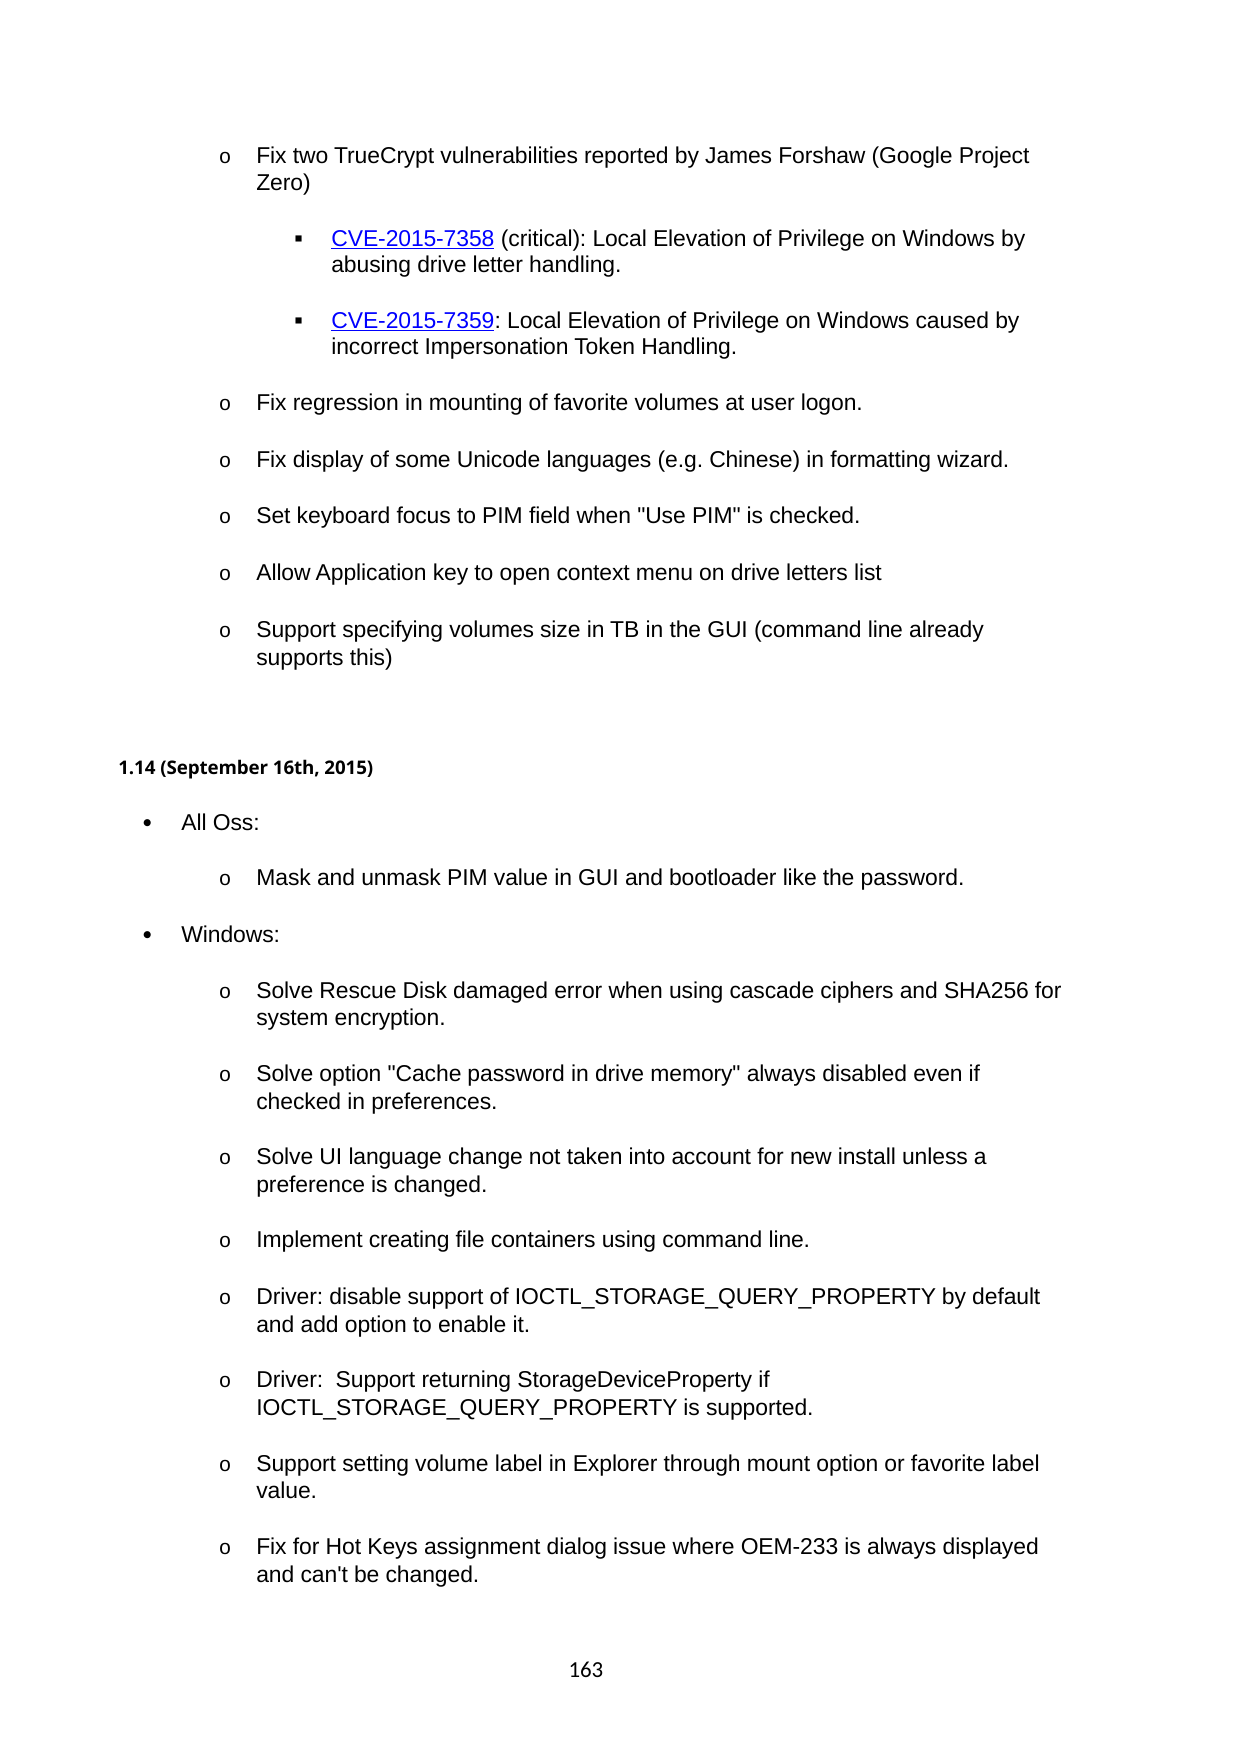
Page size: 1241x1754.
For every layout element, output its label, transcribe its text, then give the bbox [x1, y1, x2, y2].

list Solve option "Cache password in drive memory" always disabled even if checked in preferences. [219, 1060, 1065, 1114]
list Fix display of some Unicode languages (e.g. Chinese) in formatting wizard. [219, 446, 1065, 473]
list Solve Rescue Disk damaged error when using cascade ciphers and SHA256 for system encryption. [219, 977, 1065, 1031]
list Support specifying volumes size in TB in the GUI (command line already supports this) [219, 616, 1065, 670]
list CVE-2015-7359: Local Elevation of Privilege on Windows caused by incorrect Impersonation Token Handling. [294, 307, 1065, 359]
list Support setting volume label in Explorer through mount option or favorite label value. [219, 1450, 1065, 1504]
list Fix regression in mounting of favorite volumes at user logon. [219, 389, 1065, 416]
list Implement creating file containers using command line. [219, 1226, 1065, 1254]
list Solve UI language change not taken into account for new install unless a preference is changed. [219, 1143, 1065, 1197]
list CVE-2015-7358 (critical): Local Elevation of Privilege on Windows by abusing drive letter handling. [294, 225, 1065, 278]
list Windows: [144, 921, 1065, 947]
list Mask and unmask PIM value in GUI and bootloader like the password. [219, 864, 1065, 892]
list Driver: Support returning StorageDeviceProperty if IOCTL_STORAGE_QUERY_PROPERTY is supported. [219, 1366, 1065, 1421]
list Set keyboard focus to PIM field when "Use PIM" is checked. [219, 502, 1065, 530]
text 1.14 (September 16th, 2015) [118, 754, 1065, 779]
list Allow Application key to open context menu on drive letters list [219, 559, 1065, 587]
list Fix two TrueCrypt vulnerabilities reported by James Forshaw (Google Project Zero) [219, 142, 1065, 196]
list Driver: disable support of IOCTL_STORAGE_QUERY_PROPERTY by default and add option to enable it. [219, 1283, 1065, 1337]
list Fix for Hot Keys assignment dialog issue where OEM-233 is always displayed and can't be changed. [219, 1533, 1065, 1587]
list All Oss: [144, 809, 1065, 835]
